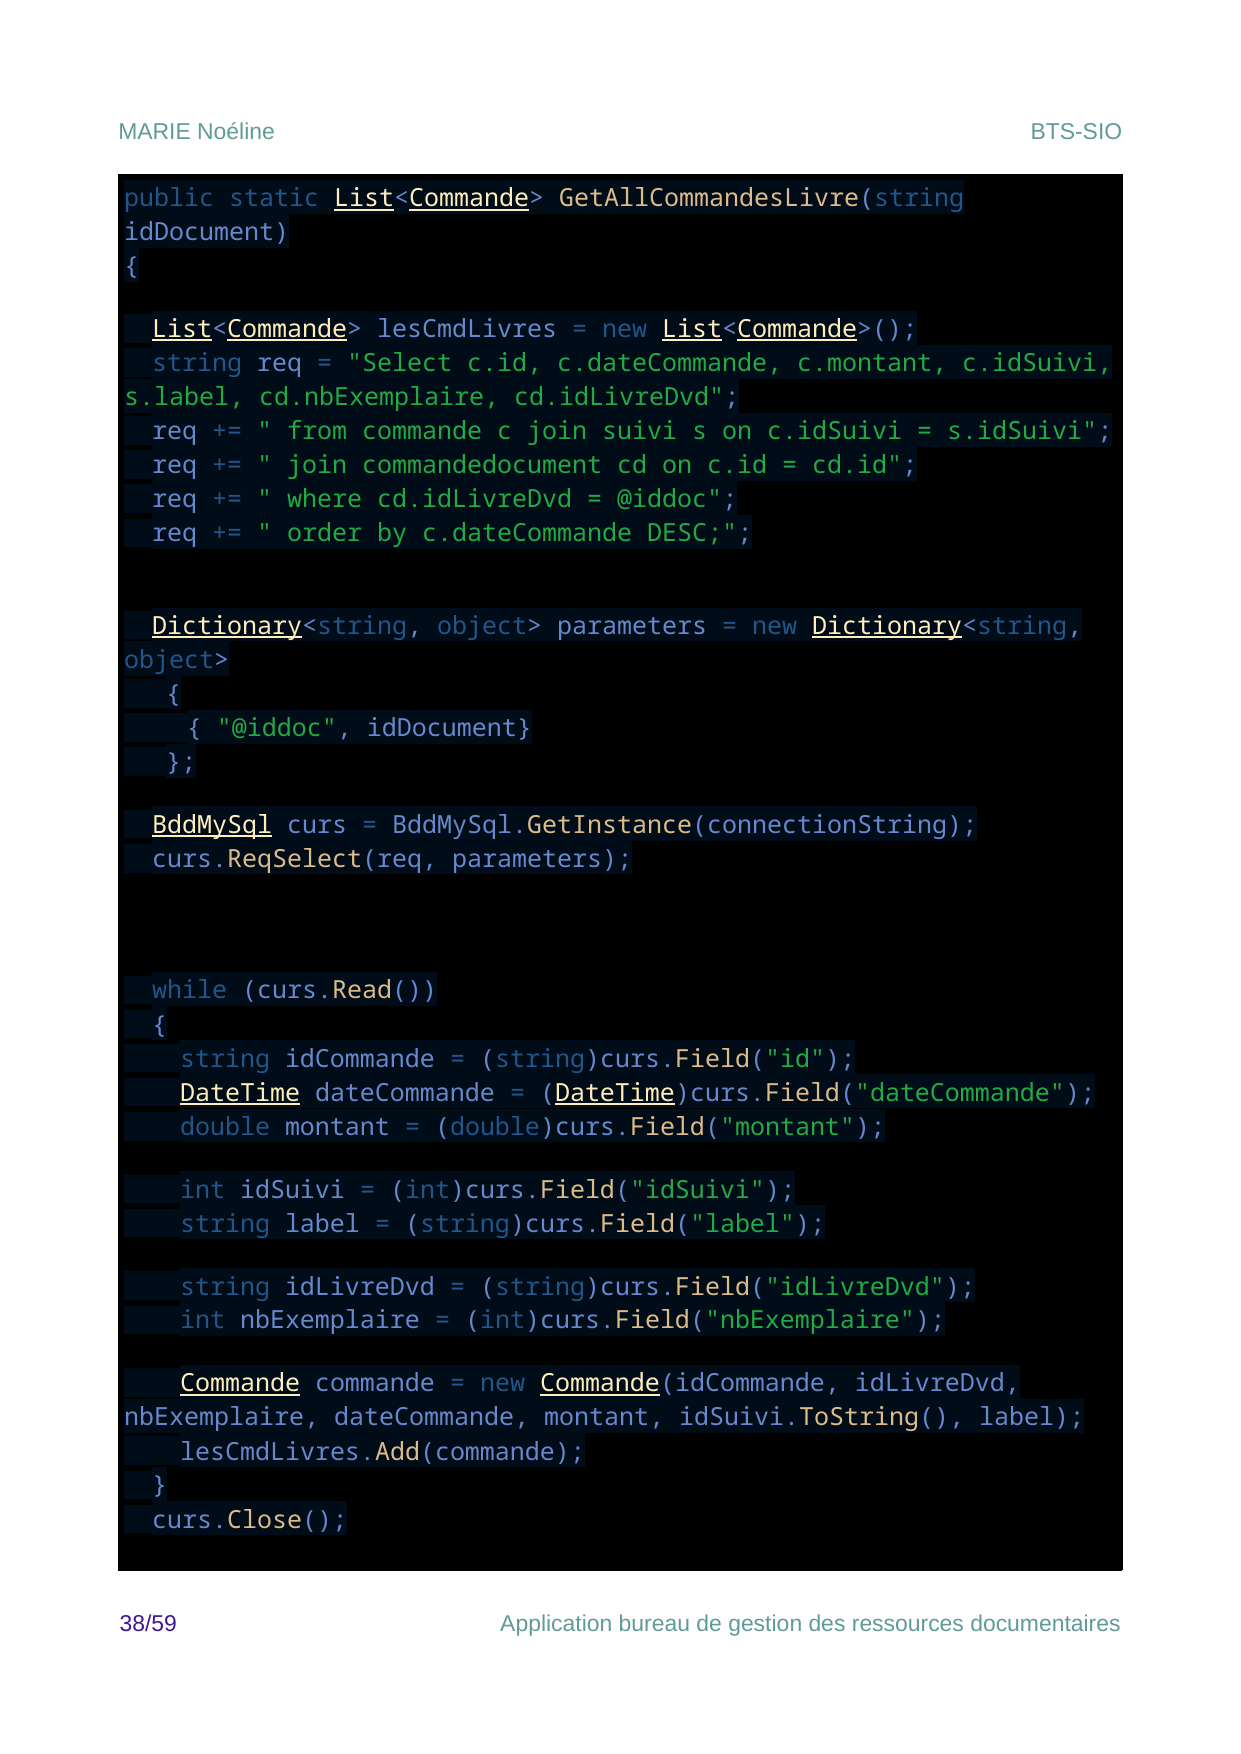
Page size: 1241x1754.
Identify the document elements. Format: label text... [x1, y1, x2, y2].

table_header public static List<Commande> GetAllCommandesLivre(string idDocument) { List<Commande> lesCmdLivres = new List<Commande>(); string req = "Select c.id, c.dateCommande, c.montant, c.idSuivi, s.label, cd.nbExemplaire, cd.idLivreDvd"; req += " from commande c join suivi s on c.idSuivi = s.idSuivi"; req += " join commandedocument cd on c.id = cd.id"; req += " where cd.idLivreDvd = @iddoc"; req += " order by c.dateCommande DESC;"; Dictionary<string, object> parameters = new Dictionary<string, object> { { "@iddoc", idDocument} }; BddMySql curs = BddMySql.GetInstance(connectionString); curs.ReqSelect(req, parameters); while (curs.Read()) { string idCommande = (string)curs.Field("id"); DateTime dateCommande = (DateTime)curs.Field("dateCommande"); double montant = (double)curs.Field("montant"); int idSuivi = (int)curs.Field("idSuivi"); string label = (string)curs.Field("label"); string idLivreDvd = (string)curs.Field("idLivreDvd"); int nbExemplaire = (int)curs.Field("nbExemplaire"); Commande commande = new Commande(idCommande, idLivreDvd, nbExemplaire, dateCommande, montant, idSuivi.ToString(), label); lesCmdLivres.Add(commande); } curs.Close(); [119, 175, 1122, 1570]
